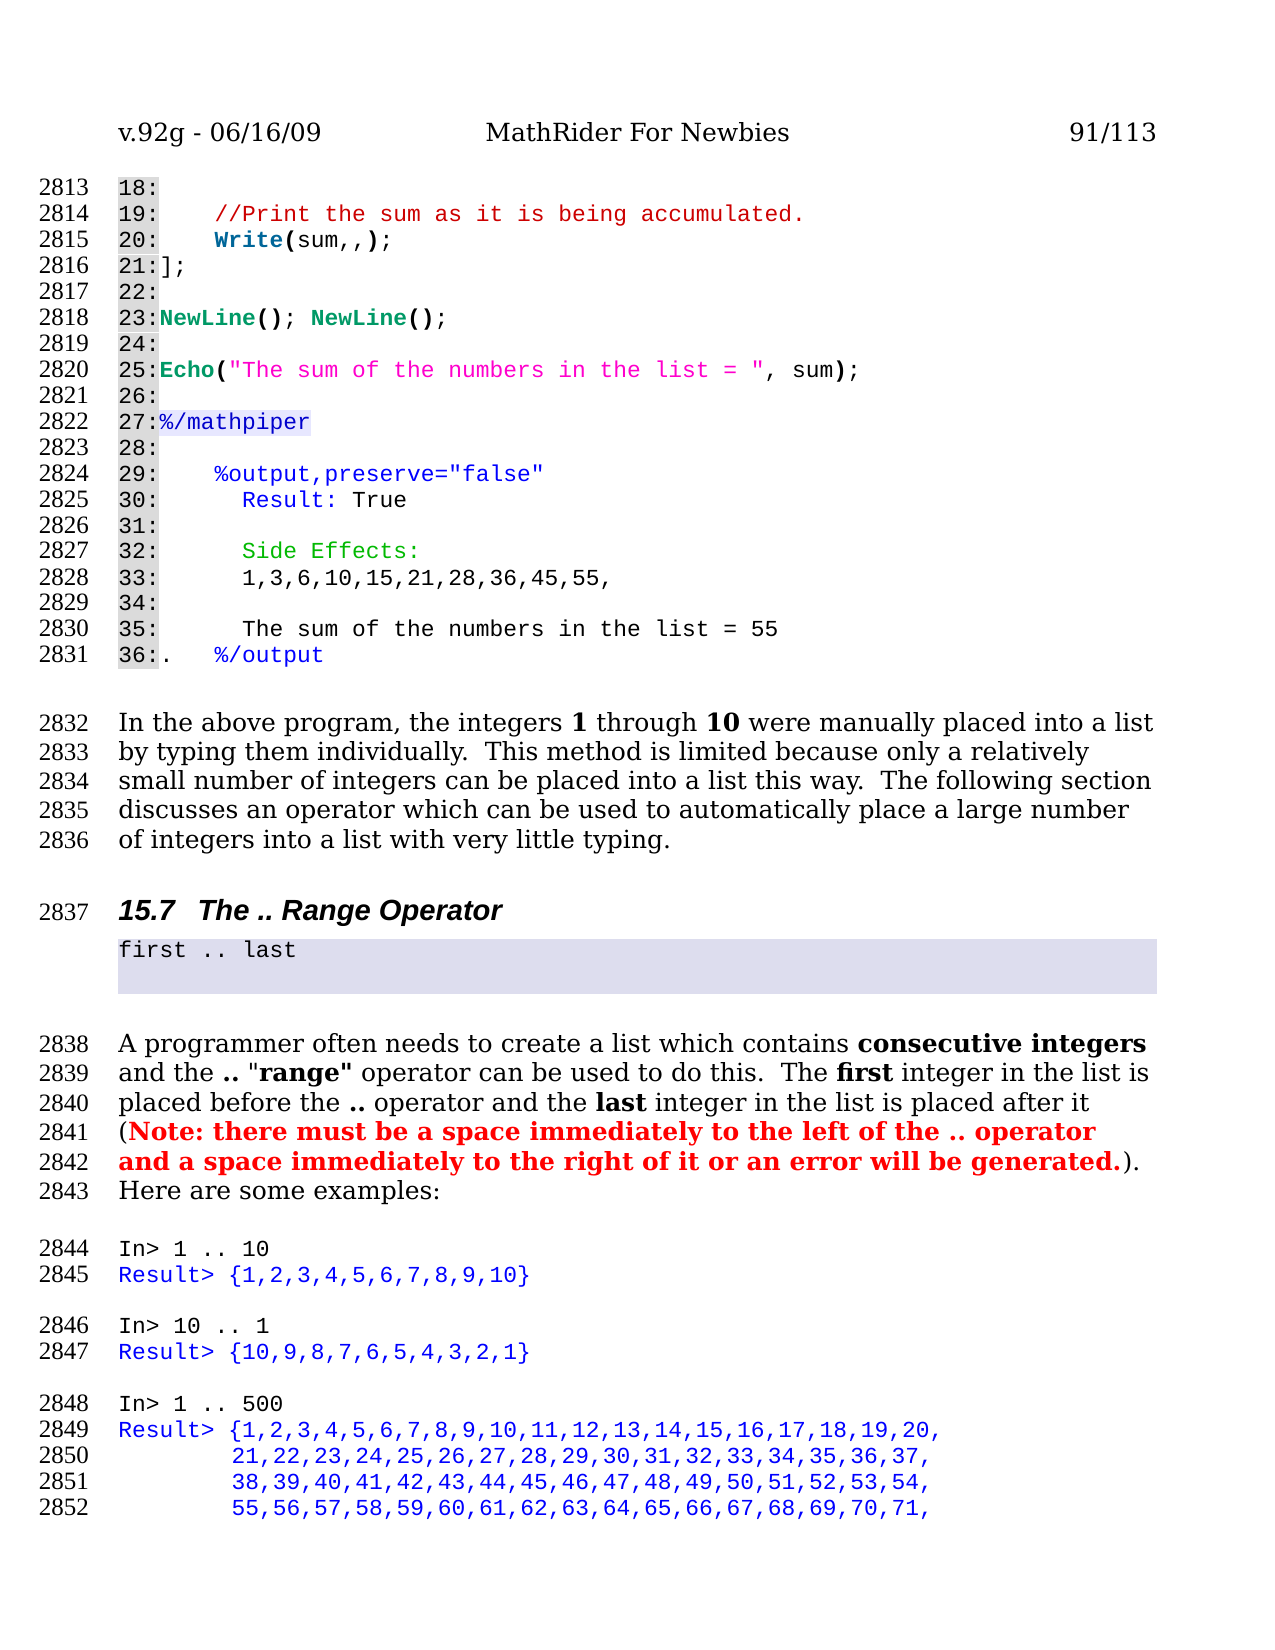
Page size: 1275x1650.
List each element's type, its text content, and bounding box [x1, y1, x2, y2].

text 25:Echo("The sum of the numbers in the list = ", sum); [118, 358, 1157, 384]
text 26: [118, 384, 1157, 410]
text 31: [118, 514, 1157, 540]
text Result> {10,9,8,7,6,5,4,3,2,1} [118, 1341, 1157, 1367]
text In> 1 .. 500 [118, 1393, 1157, 1418]
text 22: [118, 281, 1157, 306]
text 35: The sum of the numbers in the list = 55 [118, 618, 1157, 644]
text In> 10 .. 1 [118, 1315, 1157, 1341]
text 38,39,40,41,42,43,44,45,46,47,48,49,50,51,52,53,54, [231, 1470, 1157, 1496]
text In the above program, the integers 1 through 10 were manually placed into a list by typing them individually. This method is limited because only a relatively small number of integers can be placed into a list this way. The following section discusses an operator which can be used to automatically place a large number of integers into a list with very little typing. [118, 708, 1157, 854]
text 19: //Print the sum as it is being accumulated. [118, 203, 1157, 229]
text 18: [118, 177, 1157, 203]
text 36:. %/output [118, 644, 1157, 669]
text Result> {1,2,3,4,5,6,7,8,9,10,11,12,13,14,15,16,17,18,19,20, [118, 1418, 1157, 1444]
text 21:]; [118, 254, 1157, 281]
text 29: %output,preserve="false" [118, 462, 1157, 488]
text 28: [118, 436, 1157, 462]
text 33: 1,3,6,10,15,21,28,36,45,55, [118, 566, 1157, 592]
text 27:%/mathpiper [118, 410, 1157, 436]
text Result> {1,2,3,4,5,6,7,8,9,10} [118, 1263, 1157, 1289]
text 34: [118, 592, 1157, 618]
text 23:NewLine(); NewLine(); [118, 306, 1157, 332]
subtitle The .. Range Operator [118, 893, 1157, 927]
text 24: [118, 332, 1157, 358]
text 21,22,23,24,25,26,27,28,29,30,31,32,33,34,35,36,37, [231, 1444, 1157, 1470]
text 30: Result: True [118, 488, 1157, 514]
text A programmer often needs to create a list which contains consecutive integers and the .. "range" operator can be used to do this. The first integer in the list is placed before the .. operator and the last integer in the list is placed after it (Note: there must be a space immediately to the left of the .. operator and a space immediately to the right of it or an error will be generated.). Here are some examples: [118, 1029, 1157, 1205]
table_header first .. last [118, 939, 1157, 994]
text 20: Write(sum,,); [118, 229, 1157, 254]
text 55,56,57,58,59,60,61,62,63,64,65,66,67,68,69,70,71, [231, 1496, 1157, 1522]
text 32: Side Effects: [118, 540, 1157, 566]
text In> 1 .. 10 [118, 1237, 1157, 1263]
